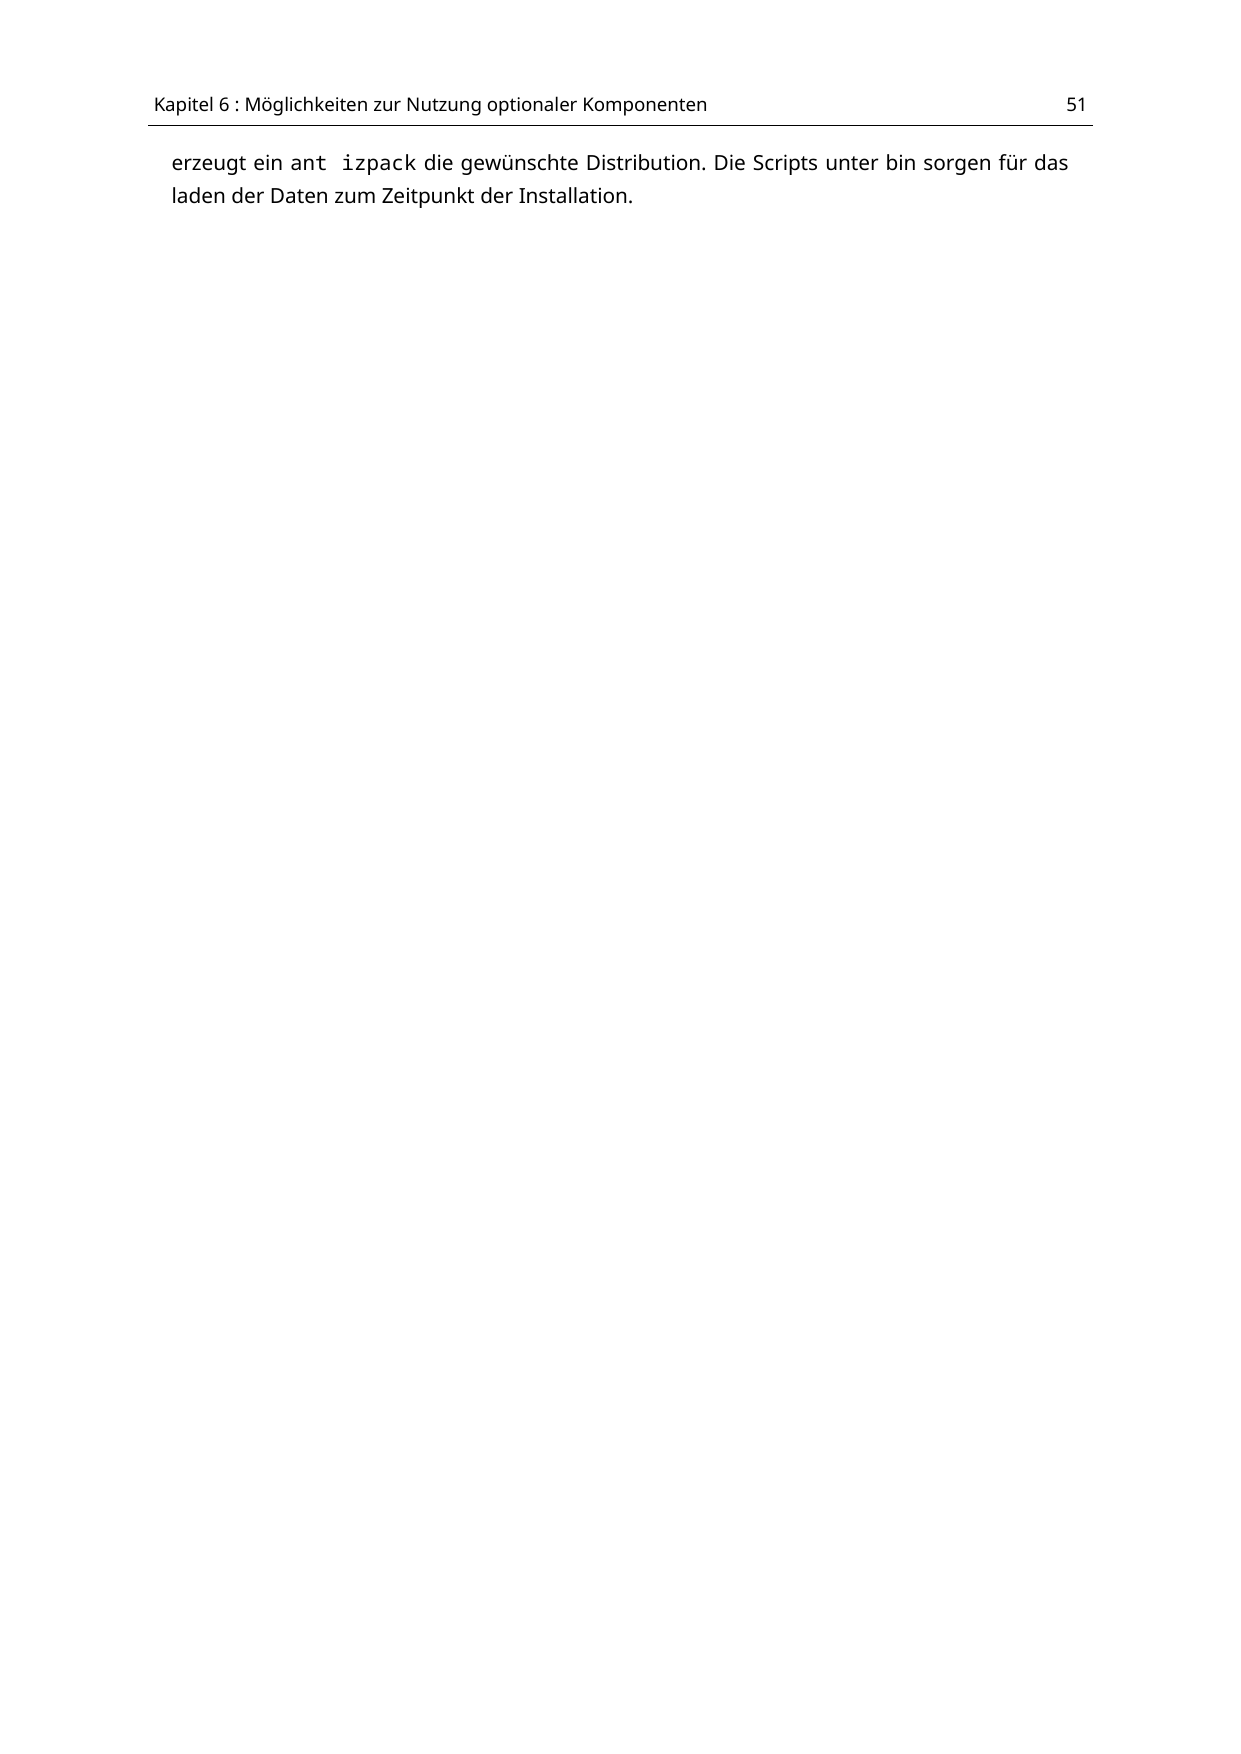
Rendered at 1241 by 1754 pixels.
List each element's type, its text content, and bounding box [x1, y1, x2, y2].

text erzeugt ein ant izpack die gewünschte Distribution. Die Scripts unter bin sorgen für das laden der Daten zum Zeitpunkt der Installation. [171, 148, 1069, 210]
